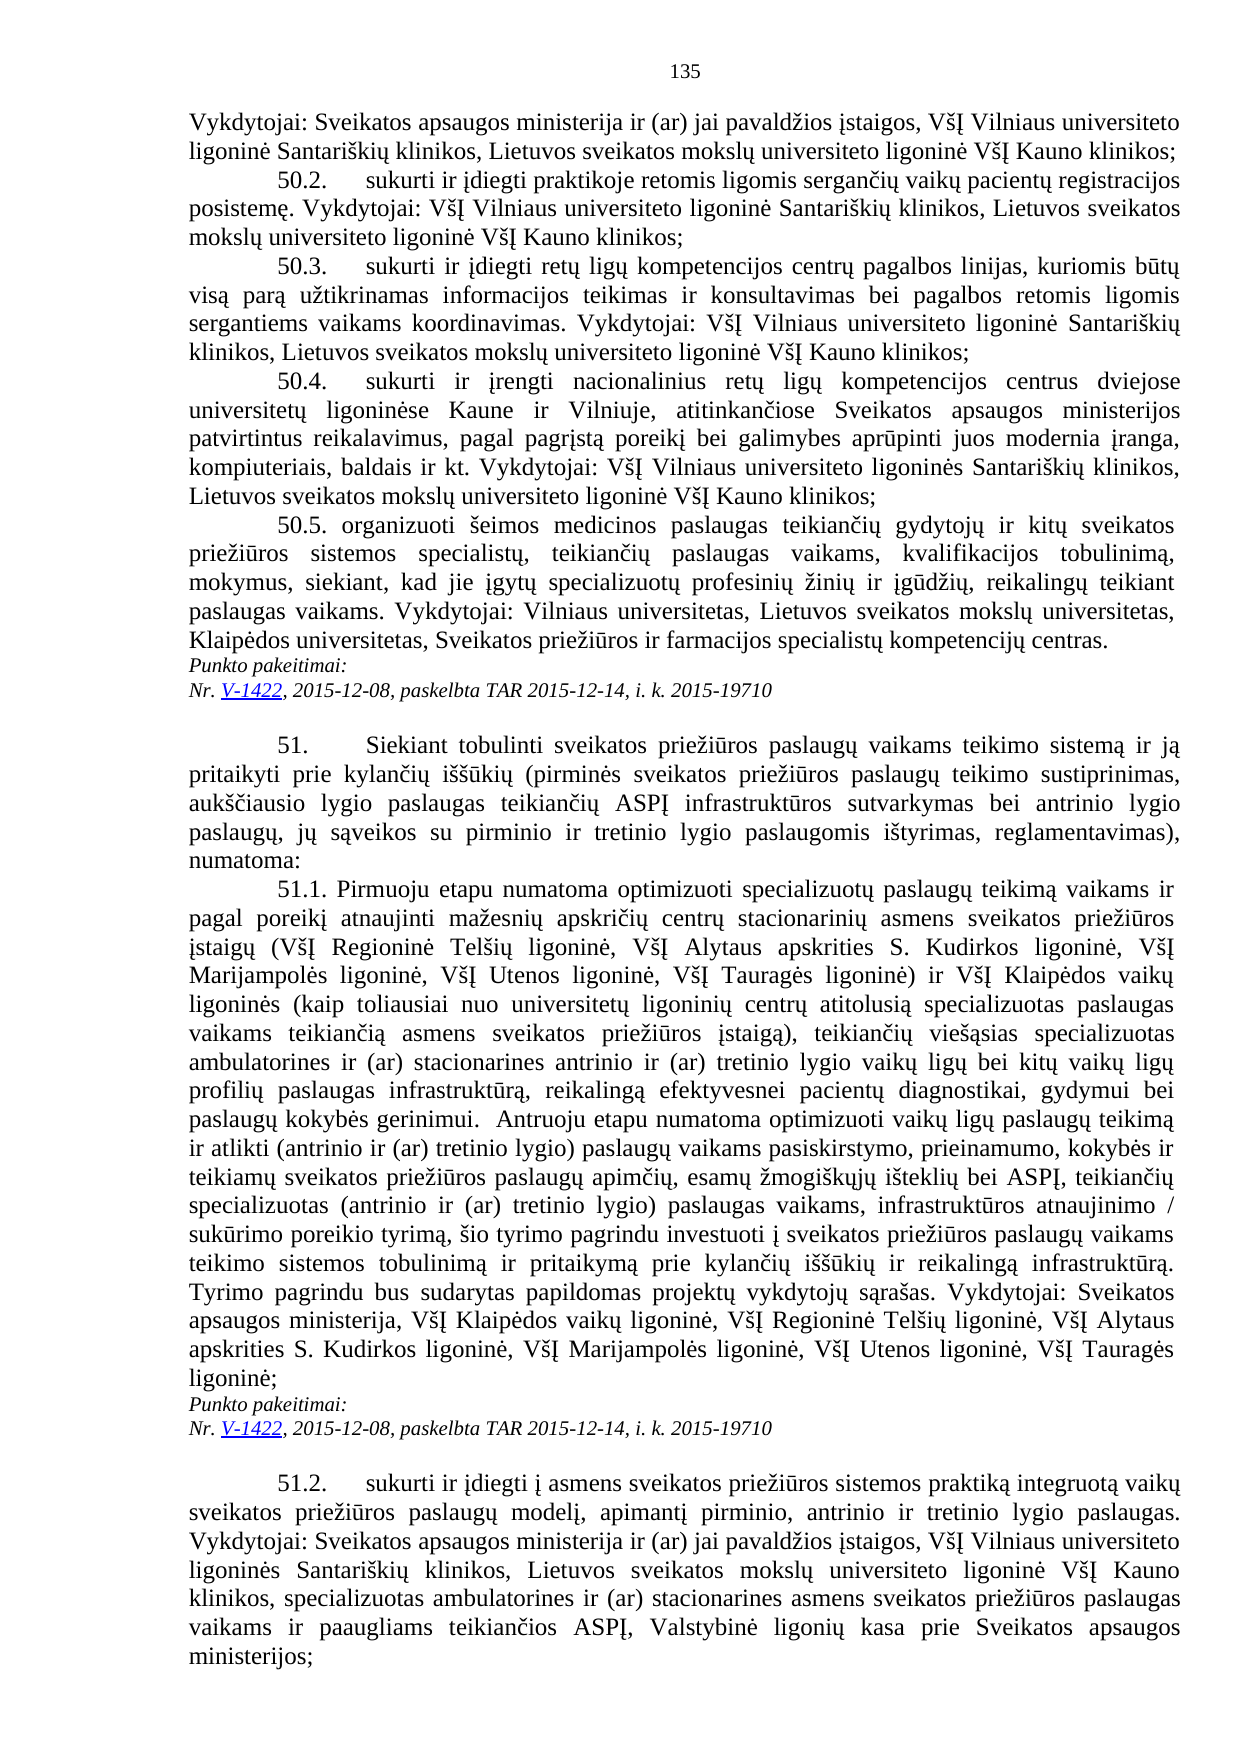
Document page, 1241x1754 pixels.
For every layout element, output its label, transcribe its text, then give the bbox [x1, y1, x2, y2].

text 51.1. Pirmuoju etapu numatoma optimizuoti specializuotų paslaugų teikimą vaikams ir pagal poreikį atnaujinti mažesnių apskričių centrų stacionarinių asmens sveikatos priežiūros įstaigų (VšĮ Regioninė Telšių ligoninė, VšĮ Alytaus apskrities S. Kudirkos ligoninė, VšĮ Marijampolės ligoninė, VšĮ Utenos ligoninė, VšĮ Tauragės ligoninė) ir VšĮ Klaipėdos vaikų ligoninės (kaip toliausiai nuo universitetų ligoninių centrų atitolusią specializuotas paslaugas vaikams teikiančią asmens sveikatos priežiūros įstaigą), teikiančių viešąsias specializuotas ambulatorines ir (ar) stacionarines antrinio ir (ar) tretinio lygio vaikų ligų bei kitų vaikų ligų profilių paslaugas infrastruktūrą, reikalingą efektyvesnei pacientų diagnostikai, gydymui bei paslaugų kokybės gerinimui. Antruoju etapu numatoma optimizuoti vaikų ligų paslaugų teikimą ir atlikti (antrinio ir (ar) tretinio lygio) paslaugų vaikams pasiskirstymo, prieinamumo, kokybės ir teikiamų sveikatos priežiūros paslaugų apimčių, esamų žmogiškųjų išteklių bei ASPĮ, teikiančių specializuotas (antrinio ir (ar) tretinio lygio) paslaugas vaikams, infrastruktūros atnaujinimo / sukūrimo poreikio tyrimą, šio tyrimo pagrindu investuoti į sveikatos priežiūros paslaugų vaikams teikimo sistemos tobulinimą ir pritaikymą prie kylančių iššūkių ir reikalingą infrastruktūrą. Tyrimo pagrindu bus sudarytas papildomas projektų vykdytojų sąrašas. Vykdytojai: Sveikatos apsaugos ministerija, VšĮ Klaipėdos vaikų ligoninė, VšĮ Regioninė Telšių ligoninė, VšĮ Alytaus apskrities S. Kudirkos ligoninė, VšĮ Marijampolės ligoninė, VšĮ Utenos ligoninė, VšĮ Tauragės ligoninė; [188, 874, 1175, 1392]
text 51. Siekiant tobulinti sveikatos priežiūros paslaugų vaikams teikimo sistemą ir ją pritaikyti prie kylančių iššūkių (pirminės sveikatos priežiūros paslaugų teikimo sustiprinimas, aukščiausio lygio paslaugas teikiančių ASPĮ infrastruktūros sutvarkymas bei antrinio lygio paslaugų, jų sąveikos su pirminio ir tretinio lygio paslaugomis ištyrimas, reglamentavimas), numatoma: [188, 730, 1181, 874]
text Nr. V-1422, 2015-12-08, paskelbta TAR 2015-12-14, i. k. 2015-19710 [188, 1416, 1181, 1440]
text Vykdytojai: Sveikatos apsaugos ministerija ir (ar) jai pavaldžios įstaigos, VšĮ Vilniaus universiteto ligoninė Santariškių klinikos, Lietuvos sveikatos mokslų universiteto ligoninė VšĮ Kauno klinikos; [188, 107, 1181, 165]
text Punkto pakeitimai: [188, 1392, 1181, 1416]
text Nr. V-1422, 2015-12-08, paskelbta TAR 2015-12-14, i. k. 2015-19710 [188, 677, 1181, 702]
text 50.3. sukurti ir įdiegti retų ligų kompetencijos centrų pagalbos linijas, kuriomis būtų visą parą užtikrinamas informacijos teikimas ir konsultavimas bei pagalbos retomis ligomis sergantiems vaikams koordinavimas. Vykdytojai: VšĮ Vilniaus universiteto ligoninė Santariškių klinikos, Lietuvos sveikatos mokslų universiteto ligoninė VšĮ Kauno klinikos; [188, 251, 1181, 366]
text 50.2. sukurti ir įdiegti praktikoje retomis ligomis sergančių vaikų pacientų registracijos posistemę. Vykdytojai: VšĮ Vilniaus universiteto ligoninė Santariškių klinikos, Lietuvos sveikatos mokslų universiteto ligoninė VšĮ Kauno klinikos; [188, 165, 1181, 251]
text Punkto pakeitimai: [188, 653, 1181, 677]
text 50.5. organizuoti šeimos medicinos paslaugas teikiančių gydytojų ir kitų sveikatos priežiūros sistemos specialistų, teikiančių paslaugas vaikams, kvalifikacijos tobulinimą, mokymus, siekiant, kad jie įgytų specializuotų profesinių žinių ir įgūdžių, reikalingų teikiant paslaugas vaikams. Vykdytojai: Vilniaus universitetas, Lietuvos sveikatos mokslų universitetas, Klaipėdos universitetas, Sveikatos priežiūros ir farmacijos specialistų kompetencijų centras. [188, 510, 1175, 653]
text 50.4. sukurti ir įrengti nacionalinius retų ligų kompetencijos centrus dviejose universitetų ligoninėse Kaune ir Vilniuje, atitinkančiose Sveikatos apsaugos ministerijos patvirtintus reikalavimus, pagal pagrįstą poreikį bei galimybes aprūpinti juos modernia įranga, kompiuteriais, baldais ir kt. Vykdytojai: VšĮ Vilniaus universiteto ligoninės Santariškių klinikos, Lietuvos sveikatos mokslų universiteto ligoninė VšĮ Kauno klinikos; [188, 366, 1181, 510]
text 51.2. sukurti ir įdiegti į asmens sveikatos priežiūros sistemos praktiką integruotą vaikų sveikatos priežiūros paslaugų modelį, apimantį pirminio, antrinio ir tretinio lygio paslaugas. Vykdytojai: Sveikatos apsaugos ministerija ir (ar) jai pavaldžios įstaigos, VšĮ Vilniaus universiteto ligoninės Santariškių klinikos, Lietuvos sveikatos mokslų universiteto ligoninė VšĮ Kauno klinikos, specializuotas ambulatorines ir (ar) stacionarines asmens sveikatos priežiūros paslaugas vaikams ir paaugliams teikiančios ASPĮ, Valstybinė ligonių kasa prie Sveikatos apsaugos ministerijos; [188, 1468, 1181, 1670]
